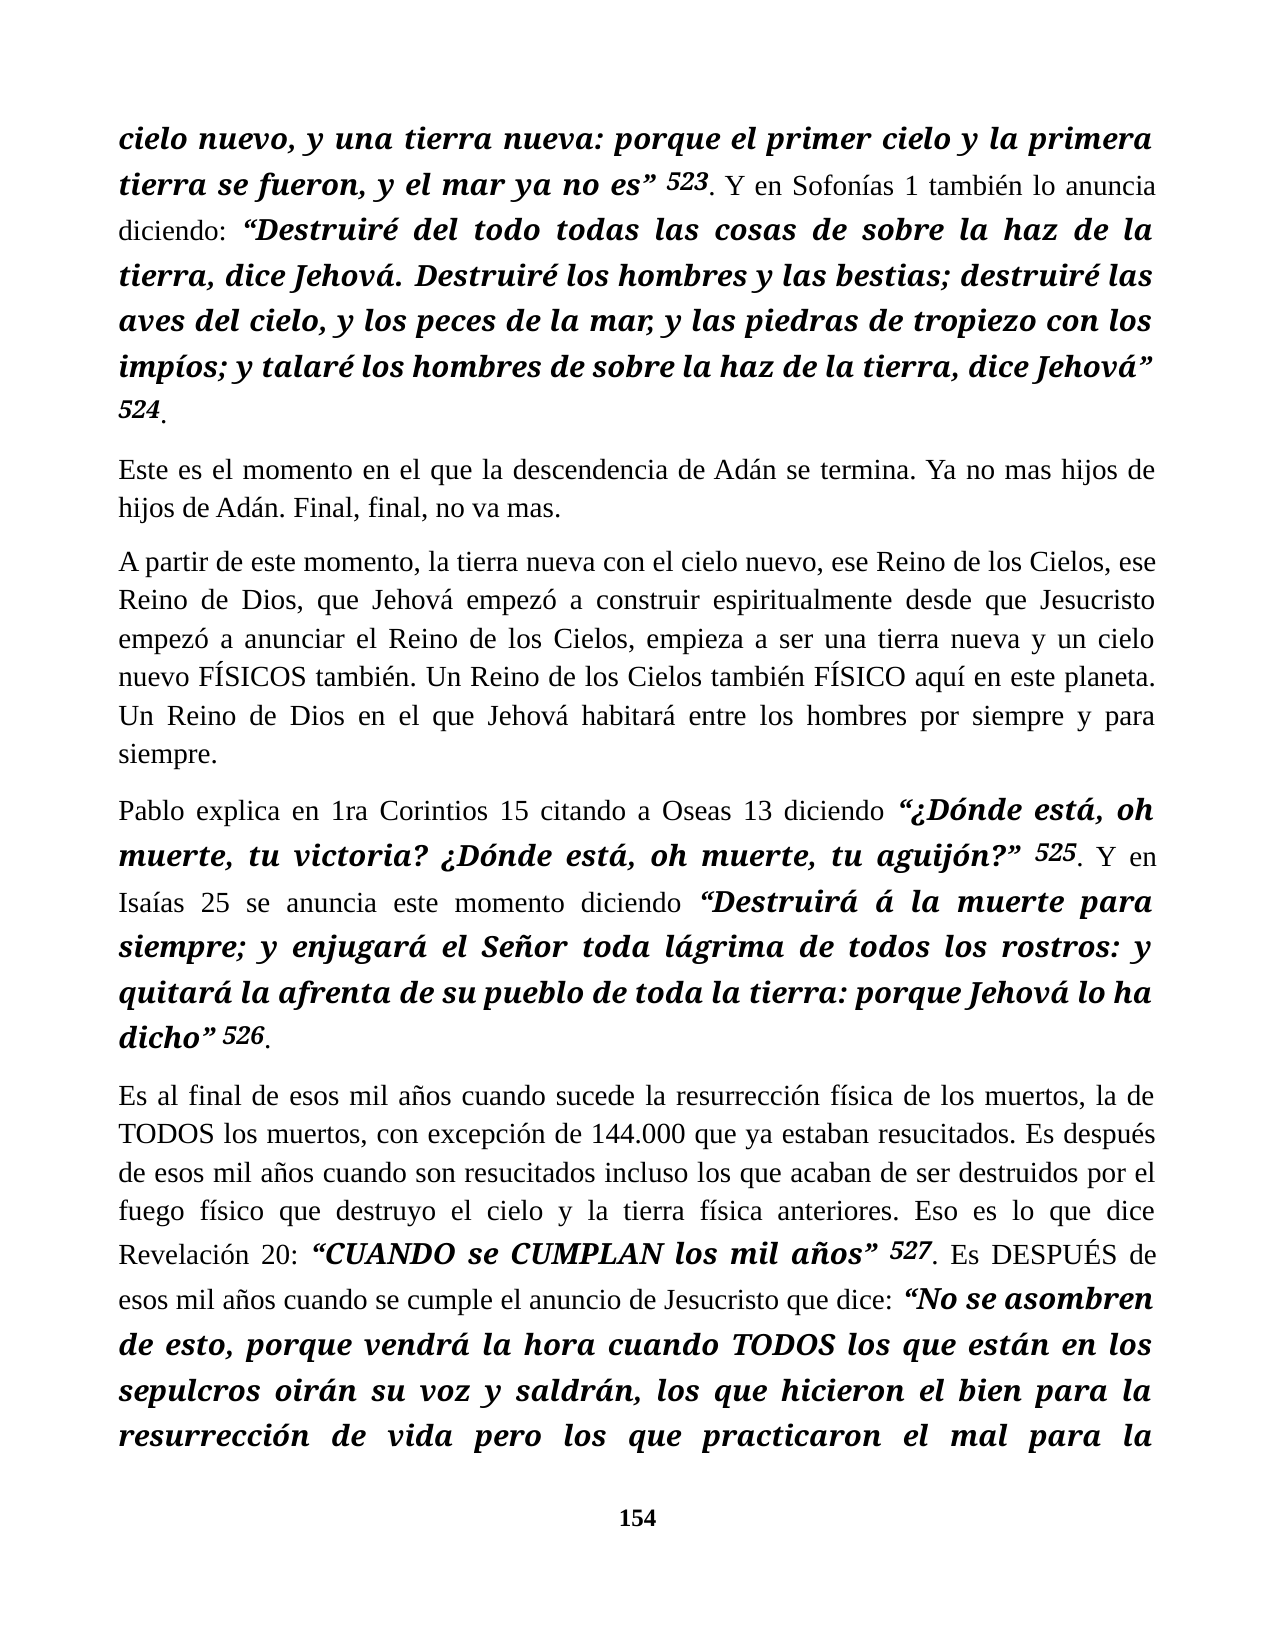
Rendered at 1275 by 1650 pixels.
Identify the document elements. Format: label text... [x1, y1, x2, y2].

text Pablo explica en 1ra Corintios 15 citando a Oseas 13 diciendo “¿Dónde está, oh muerte, tu victoria? ¿Dónde está, oh muerte, tu aguijón?” . Y en Isaías 25 se anuncia este momento diciendo “Destruirá á la muerte para siempre; y enjugará el Señor toda lágrima de todos los rostros: y quitará la afrenta de su pueblo de toda la tierra: porque Jehová lo ha dicho” . [118, 789, 1157, 1057]
text A partir de este momento, la tierra nueva con el cielo nuevo, ese Reino de los Cielos, ese Reino de Dios, que Jehová empezó a construir espiritualmente desde que Jesucristo empezó a anunciar el Reino de los Cielos, empieza a ser una tierra nueva y un cielo nuevo FÍSICOS también. Un Reino de los Cielos también FÍSICO aquí en este planeta. Un Reino de Dios en el que Jehová habitará entre los hombres por siempre y para siempre. [118, 544, 1157, 770]
text Este es el momento en el que la descendencia de Adán se termina. Ya no mas hijos de hijos de Adán. Final, final, no va mas. [118, 452, 1157, 524]
text cielo nuevo, y una tierra nueva: porque el primer cielo y la primera tierra se fueron, y el mar ya no es” . Y en Sofonías 1 también lo anuncia diciendo: “Destruiré del todo todas las cosas de sobre la haz de la tierra, dice Jehová. Destruiré los hombres y las bestias; destruiré las aves del cielo, y los peces de la mar, y las piedras de tropiezo con los impíos; y talaré los hombres de sobre la haz de la tierra, dice Jehová” . [118, 118, 1157, 432]
text Es al final de esos mil años cuando sucede la resurrección física de los muertos, la de TODOS los muertos, con excepción de 144.000 que ya estaban resucitados. Es después de esos mil años cuando son resucitados incluso los que acaban de ser destruidos por el fuego físico que destruyo el cielo y la tierra física anteriores. Eso es lo que dice Revelación 20: “CUANDO se CUMPLAN los mil años” . Es DESPUÉS de esos mil años cuando se cumple el anuncio de Jesucristo que dice: “No se asombren de esto, porque vendrá la hora cuando TODOS los que están en los sepulcros oirán su voz y saldrán, los que hicieron el bien para la resurrección de vida pero los que practicaron el mal para la [118, 1078, 1157, 1455]
